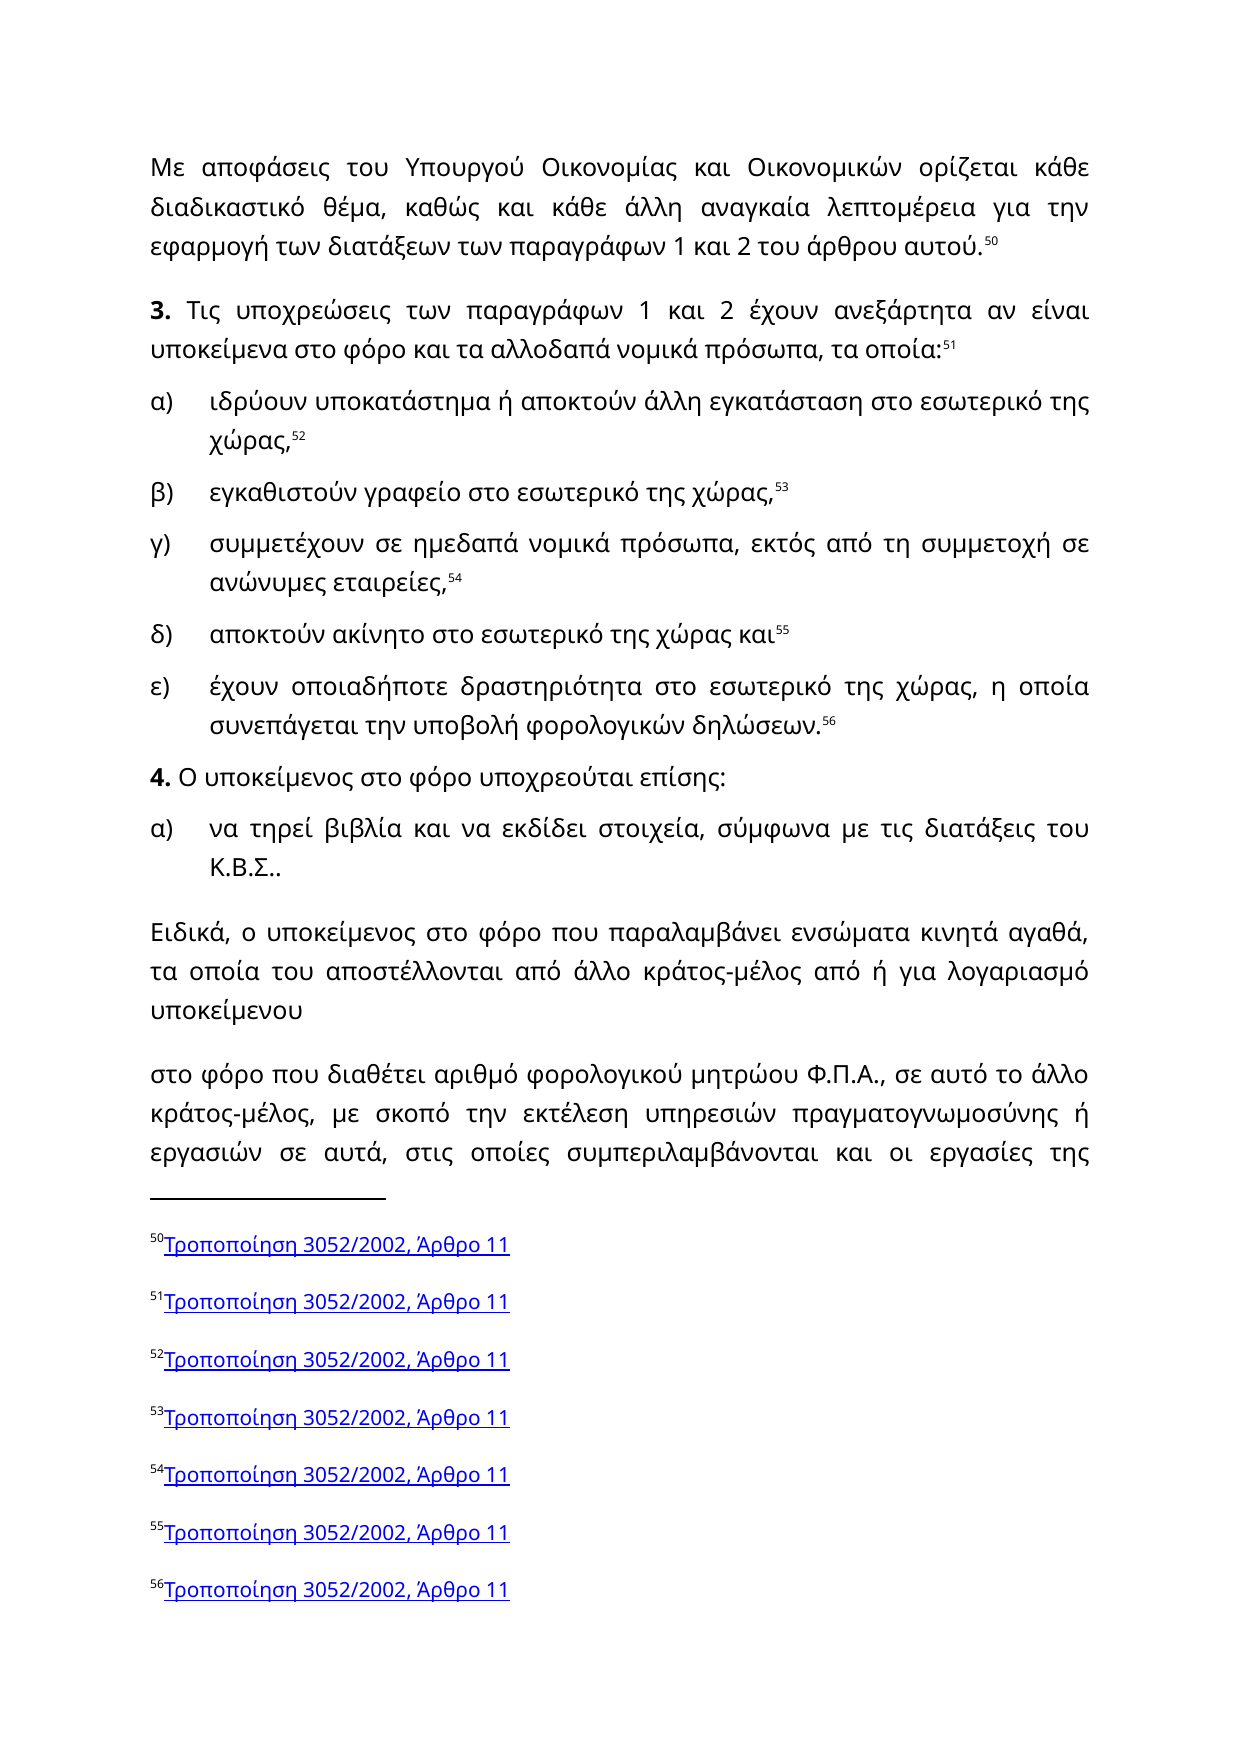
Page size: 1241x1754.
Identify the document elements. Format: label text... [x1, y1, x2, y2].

list ε) έχουν οποιαδήποτε δραστηριότητα στο εσωτερικό της χώρας, η οποία συνεπάγεται την υποβολή φορολογικών δηλώσεων. [150, 668, 1090, 742]
text Τροποποίηση 3052/2002, Άρθρο 11 [150, 1518, 1090, 1546]
text Τροποποίηση 3052/2002, Άρθρο 11 [150, 1576, 1090, 1604]
text στο φόρο που διαθέτει αριθμό φορολογικού μητρώου Φ.Π.Α., σε αυτό το άλλο κράτος-μέλος, με σκοπό την εκτέλεση υπηρεσιών πραγματογνωμοσύνης ή εργασιών σε αυτά, στις οποίες συμπεριλαμβάνονται και οι εργασίες της [150, 1057, 1090, 1169]
text 3. Τις υποχρεώσεις των παραγράφων 1 και 2 έχουν ανεξάρτητα αν είναι υποκείμενα στο φόρο και τα αλλοδαπά νομικά πρόσωπα, τα οποία: [150, 292, 1090, 366]
text Τροποποίηση 3052/2002, Άρθρο 11 [150, 1460, 1090, 1489]
text Τροποποίηση 3052/2002, Άρθρο 11 [150, 1403, 1090, 1431]
text Ειδικά, ο υποκείμενος στο φόρο που παραλαμβάνει ενσώματα κινητά αγαθά, τα οποία του αποστέλλονται από άλλο κράτος-μέλος από ή για λογαριασμό υποκείμενου [150, 914, 1090, 1027]
text Τροποποίηση 3052/2002, Άρθρο 11 [150, 1287, 1090, 1316]
text Τροποποίηση 3052/2002, Άρθρο 11 [150, 1345, 1090, 1373]
list δ) αποκτούν ακίνητο στο εσωτερικό της χώρας και [150, 617, 1090, 651]
text Με αποφάσεις του Υπουργού Οικονομίας και Οικονομικών ορίζεται κάθε διαδικαστικό θέμα, καθώς και κάθε άλλη αναγκαία λεπτομέρεια για την εφαρμογή των διατάξεων των παραγράφων 1 και 2 του άρθρου αυτού. [150, 150, 1090, 262]
list β) εγκαθιστούν γραφείο στο εσωτερικό της χώρας, [150, 474, 1090, 508]
list γ) συμμετέχουν σε ημεδαπά νομικά πρόσωπα, εκτός από τη συμμετοχή σε ανώνυμες εταιρείες, [150, 526, 1090, 599]
text 4. O υποκείμενος στο φόρο υποχρεούται επίσης: [150, 759, 1090, 793]
list α) να τηρεί βιβλία και να εκδίδει στοιχεία, σύμφωνα με τις διατάξεις του Κ.Β.Σ.. [150, 811, 1090, 884]
text Τροποποίηση 3052/2002, Άρθρο 11 [150, 1230, 1090, 1258]
list α) ιδρύουν υποκατάστημα ή αποκτούν άλλη εγκατάσταση στο εσωτερικό της χώρας, [150, 383, 1090, 457]
